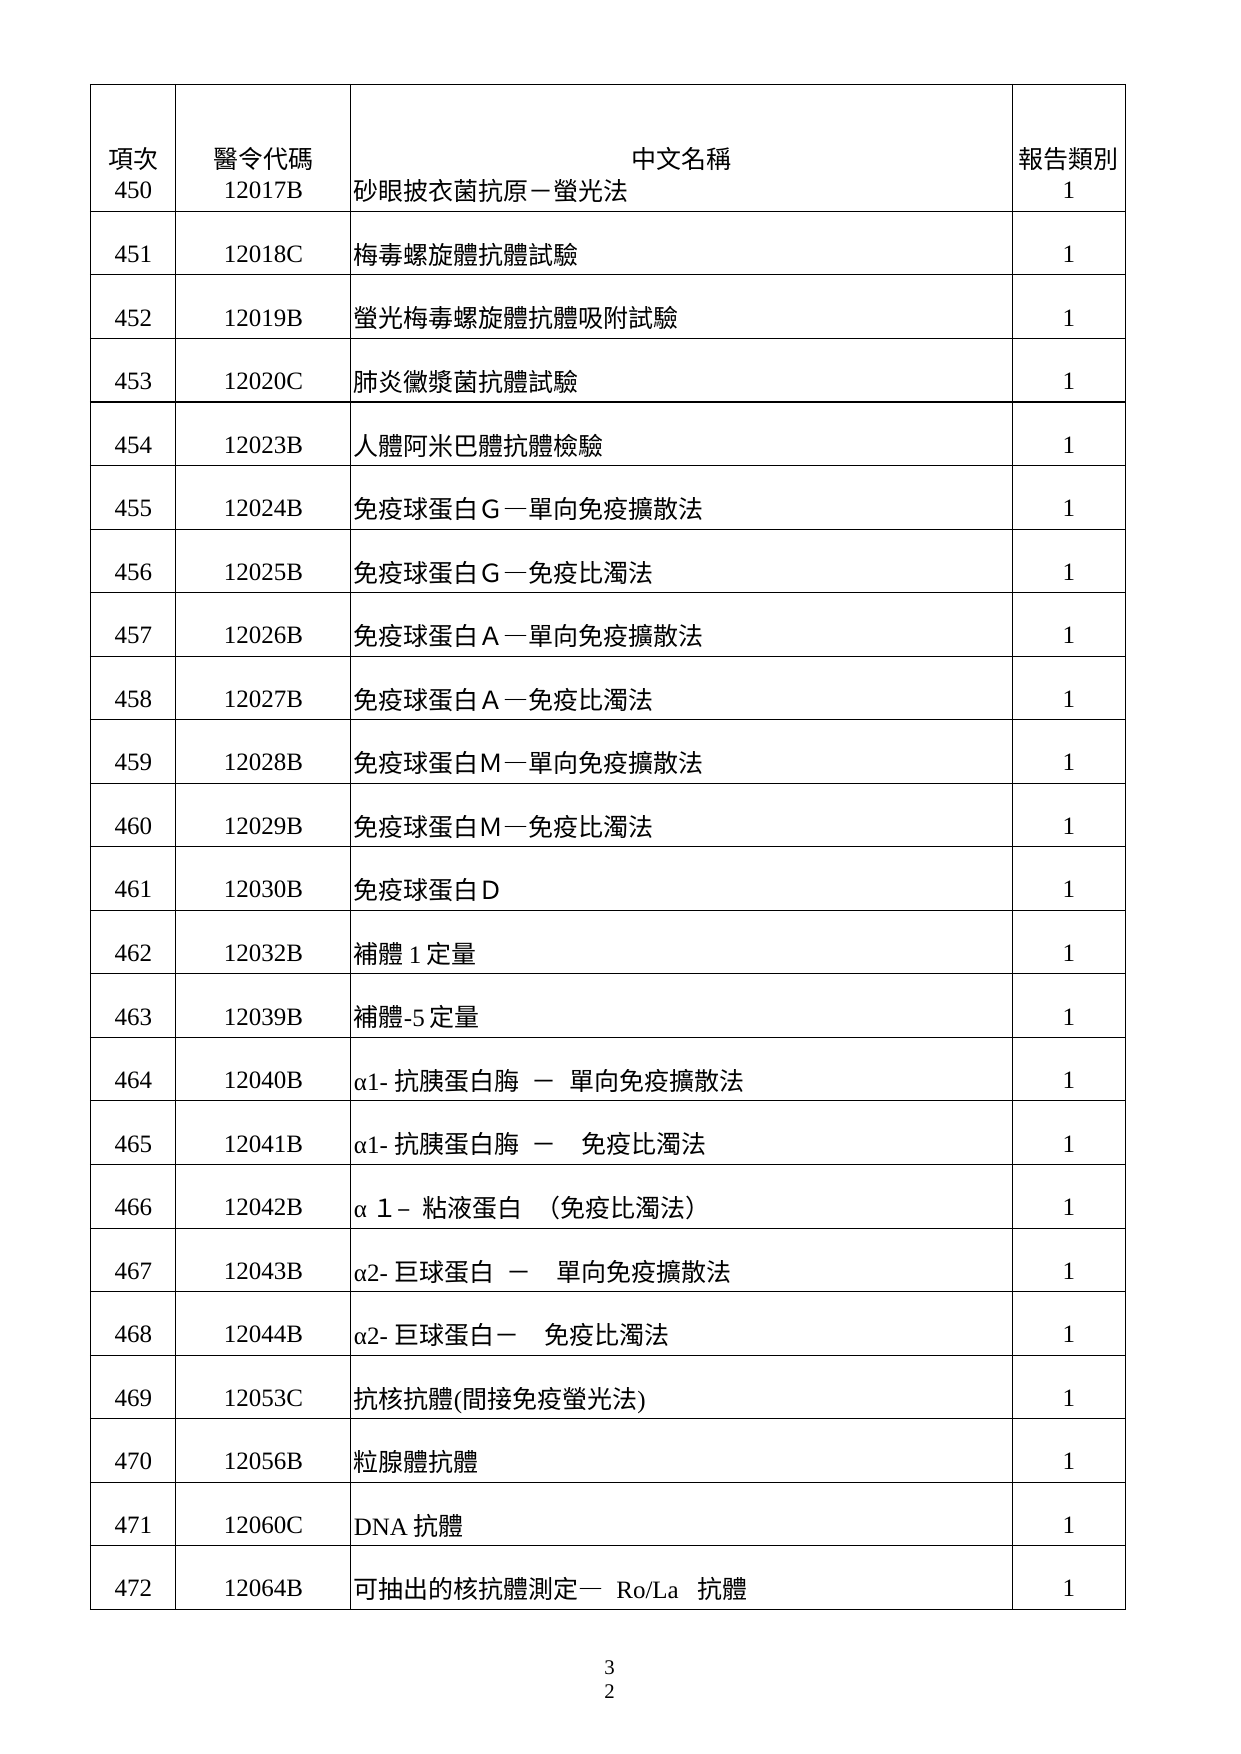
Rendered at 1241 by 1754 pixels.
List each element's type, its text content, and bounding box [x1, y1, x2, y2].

table_cell 1 [1013, 1419, 1125, 1482]
table_header [351, 85, 1012, 211]
table_cell 12053C [176, 1356, 350, 1418]
table_cell 砂眼披衣菌抗原－螢光法 [351, 147, 1012, 211]
table_cell [1126, 1164, 1240, 1227]
table_cell [1126, 656, 1240, 719]
table_cell 免疫球蛋白Ｇ—單向免疫擴散法 [351, 466, 1012, 528]
table_cell 458 [91, 657, 175, 719]
table_cell 1 [1013, 1101, 1125, 1164]
table_cell 補體-5定量 [351, 974, 1012, 1037]
table_cell [1126, 274, 1240, 338]
table_cell 抗核抗體(間接免疫螢光法) [351, 1356, 1012, 1418]
table_cell [1126, 1100, 1240, 1164]
table_cell 12041B [176, 1101, 350, 1164]
table_cell 472 [91, 1546, 175, 1609]
table_cell 12028B [176, 720, 350, 783]
table_cell DNA抗體 [351, 1483, 1012, 1545]
table_header [91, 85, 175, 211]
table_cell 465 [91, 1101, 175, 1164]
table_cell 免疫球蛋白Ｍ—單向免疫擴散法 [351, 720, 1012, 783]
table_cell 12039B [176, 974, 350, 1037]
table_cell 1 [1013, 1292, 1125, 1354]
table_cell 1 [1013, 657, 1125, 719]
table_cell 1 [1013, 1356, 1125, 1418]
table_cell 肺炎黴漿菌抗體試驗 [351, 339, 1012, 401]
table_cell 免疫球蛋白Ａ—免疫比濁法 [351, 657, 1012, 719]
table_cell 12056B [176, 1419, 350, 1482]
table_cell 461 [91, 847, 175, 910]
table_cell 468 [91, 1292, 175, 1354]
table_cell [1126, 846, 1240, 910]
table_cell 462 [91, 911, 175, 973]
table_cell 467 [91, 1229, 175, 1291]
table_cell 457 [91, 593, 175, 656]
table_cell 1 [1013, 593, 1125, 656]
table_cell 12023B [176, 403, 350, 465]
table_cell 459 [91, 720, 175, 783]
table_cell α1- 抗胰蛋白脢 － 單向免疫擴散法 [351, 1038, 1012, 1100]
table_header [1126, 84, 1240, 147]
table_cell 470 [91, 1419, 175, 1482]
table_cell 12018C [176, 212, 350, 274]
table_cell 梅毒螺旋體抗體試驗 [351, 212, 1012, 274]
table_cell 免疫球蛋白Ｄ [351, 847, 1012, 910]
table_cell 12060C [176, 1483, 350, 1545]
table_cell 12030B [176, 847, 350, 910]
table_cell 12017B [176, 147, 350, 211]
table_cell 12040B [176, 1038, 350, 1100]
table_cell [1126, 465, 1240, 528]
table_cell 人體阿米巴體抗體檢驗 [351, 403, 1012, 465]
table_cell 12024B [176, 466, 350, 528]
table_cell [1126, 592, 1240, 656]
table_cell 454 [91, 403, 175, 465]
table_cell 1 [1013, 1546, 1125, 1609]
table_cell 12029B [176, 784, 350, 846]
table_cell 12064B [176, 1546, 350, 1609]
table_cell 粒腺體抗體 [351, 1419, 1012, 1482]
table_cell α2- 巨球蛋白 － 單向免疫擴散法 [351, 1229, 1012, 1291]
table_cell 1 [1013, 1483, 1125, 1545]
table_cell [1126, 1355, 1240, 1418]
table_cell [1126, 1418, 1240, 1482]
table_cell 451 [91, 212, 175, 274]
table_cell [1126, 338, 1240, 401]
table_cell 466 [91, 1165, 175, 1227]
table_cell [1126, 910, 1240, 973]
table_cell 1 [1013, 911, 1125, 973]
table_cell 453 [91, 339, 175, 401]
table_header [176, 85, 350, 211]
table_cell 免疫球蛋白Ｍ—免疫比濁法 [351, 784, 1012, 846]
table_cell 452 [91, 275, 175, 338]
table_cell α2- 巨球蛋白－ 免疫比濁法 [351, 1292, 1012, 1354]
table_cell 1 [1013, 784, 1125, 846]
table_cell [1126, 719, 1240, 783]
table_cell 469 [91, 1356, 175, 1418]
table_cell [1126, 783, 1240, 846]
table_cell 補體1定量 [351, 911, 1012, 973]
table_cell [1126, 1037, 1240, 1100]
table_cell [1126, 529, 1240, 592]
table_cell 免疫球蛋白Ｇ—免疫比濁法 [351, 530, 1012, 592]
table_cell [1126, 211, 1240, 274]
table_cell [1126, 973, 1240, 1037]
table_cell 1 [1013, 147, 1125, 211]
table_cell 1 [1013, 530, 1125, 592]
table_cell 1 [1013, 974, 1125, 1037]
table_cell 1 [1013, 466, 1125, 528]
table_cell 1 [1013, 339, 1125, 401]
table_cell 456 [91, 530, 175, 592]
table_cell [1126, 1545, 1240, 1609]
table_cell 1 [1013, 1229, 1125, 1291]
table_cell 12044B [176, 1292, 350, 1354]
table_cell 12043B [176, 1229, 350, 1291]
table_cell 12019B [176, 275, 350, 338]
table_cell 免疫球蛋白Ａ—單向免疫擴散法 [351, 593, 1012, 656]
table_cell 1 [1013, 212, 1125, 274]
table_cell [1126, 401, 1240, 465]
table_header [1013, 85, 1125, 211]
table_cell 1 [1013, 1165, 1125, 1227]
table_cell 1 [1013, 403, 1125, 465]
table_cell [1126, 1291, 1240, 1354]
table_cell 12042B [176, 1165, 350, 1227]
table_cell [1126, 1228, 1240, 1291]
table_cell α1- 抗胰蛋白脢 － 免疫比濁法 [351, 1101, 1012, 1164]
table_cell 1 [1013, 1038, 1125, 1100]
table_cell α１– 粘液蛋白 （免疫比濁法） [351, 1165, 1012, 1227]
table_cell 12032B [176, 911, 350, 973]
table_cell 1 [1013, 847, 1125, 910]
table_cell 464 [91, 1038, 175, 1100]
table_cell 可抽出的核抗體測定— Ro/La 抗體 [351, 1546, 1012, 1609]
table_cell 455 [91, 466, 175, 528]
table_cell 463 [91, 974, 175, 1037]
table_cell [1126, 1482, 1240, 1545]
table_cell 12020C [176, 339, 350, 401]
table_cell 12027B [176, 657, 350, 719]
table_cell 460 [91, 784, 175, 846]
table_cell 12026B [176, 593, 350, 656]
table_cell 12025B [176, 530, 350, 592]
table_cell 螢光梅毒螺旋體抗體吸附試驗 [351, 275, 1012, 338]
table_cell [1126, 147, 1240, 211]
table_cell 1 [1013, 720, 1125, 783]
table_cell 471 [91, 1483, 175, 1545]
table_cell 450 [91, 147, 175, 211]
table_cell 1 [1013, 275, 1125, 338]
